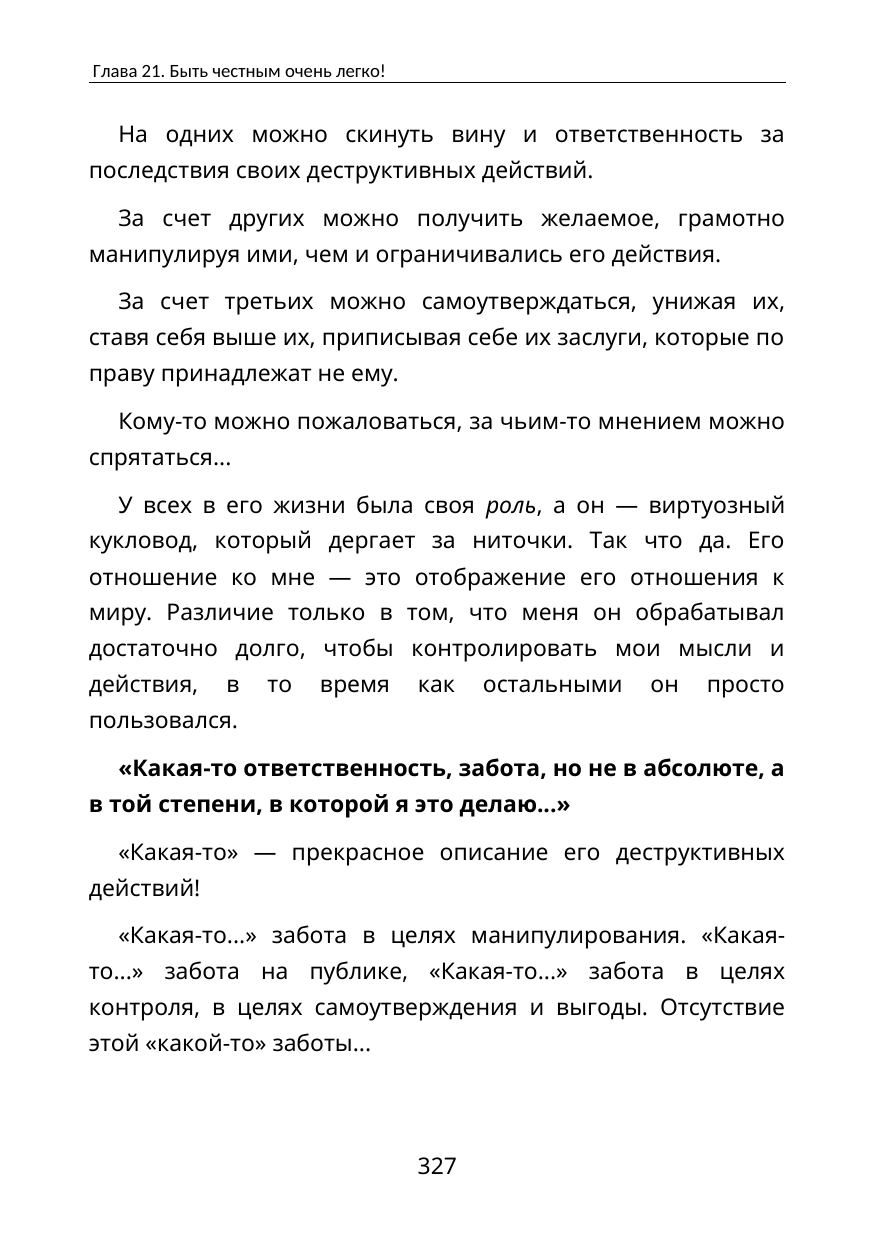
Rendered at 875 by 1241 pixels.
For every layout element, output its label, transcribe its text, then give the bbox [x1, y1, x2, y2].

text У всех в его жизни была своя роль, а он — виртуозный кукловод, который дергает за ниточки. Так что да. Его отношение ко мне — это отображение его отношения к миру. Различие только в том, что меня он обрабатывал достаточно долго, чтобы контролировать мои мысли и действия, в то время как остальными он просто пользовался. [88, 488, 786, 735]
text «Какая-то» — прекрасное описание его деструктивных действий! [88, 836, 786, 903]
text «Какая-то...» забота в целях манипулирования. «Какая-то...» забота на публике, «Какая-то...» забота в целях контроля, в целях самоутверждения и выгоды. Отсутствие этой «какой-то» заботы... [88, 919, 786, 1058]
text За счет других можно получить желаемое, грамотно манипулируя ими, чем и ограничивались его действия. [88, 202, 786, 269]
text На одних можно скинуть вину и ответственность за последствия своих деструктивных действий. [88, 118, 786, 185]
text Кому-то можно пожаловаться, за чьим-то мнением можно спрятаться... [88, 405, 786, 472]
text За счет третьих можно самоутверждаться, унижая их, ставя себя выше их, приписывая себе их заслуги, которые по праву принадлежат не ему. [88, 285, 786, 388]
text «Какая-то ответственность, забота, но не в абсолюте, а в той степени, в которой я это делаю...» [88, 752, 786, 819]
